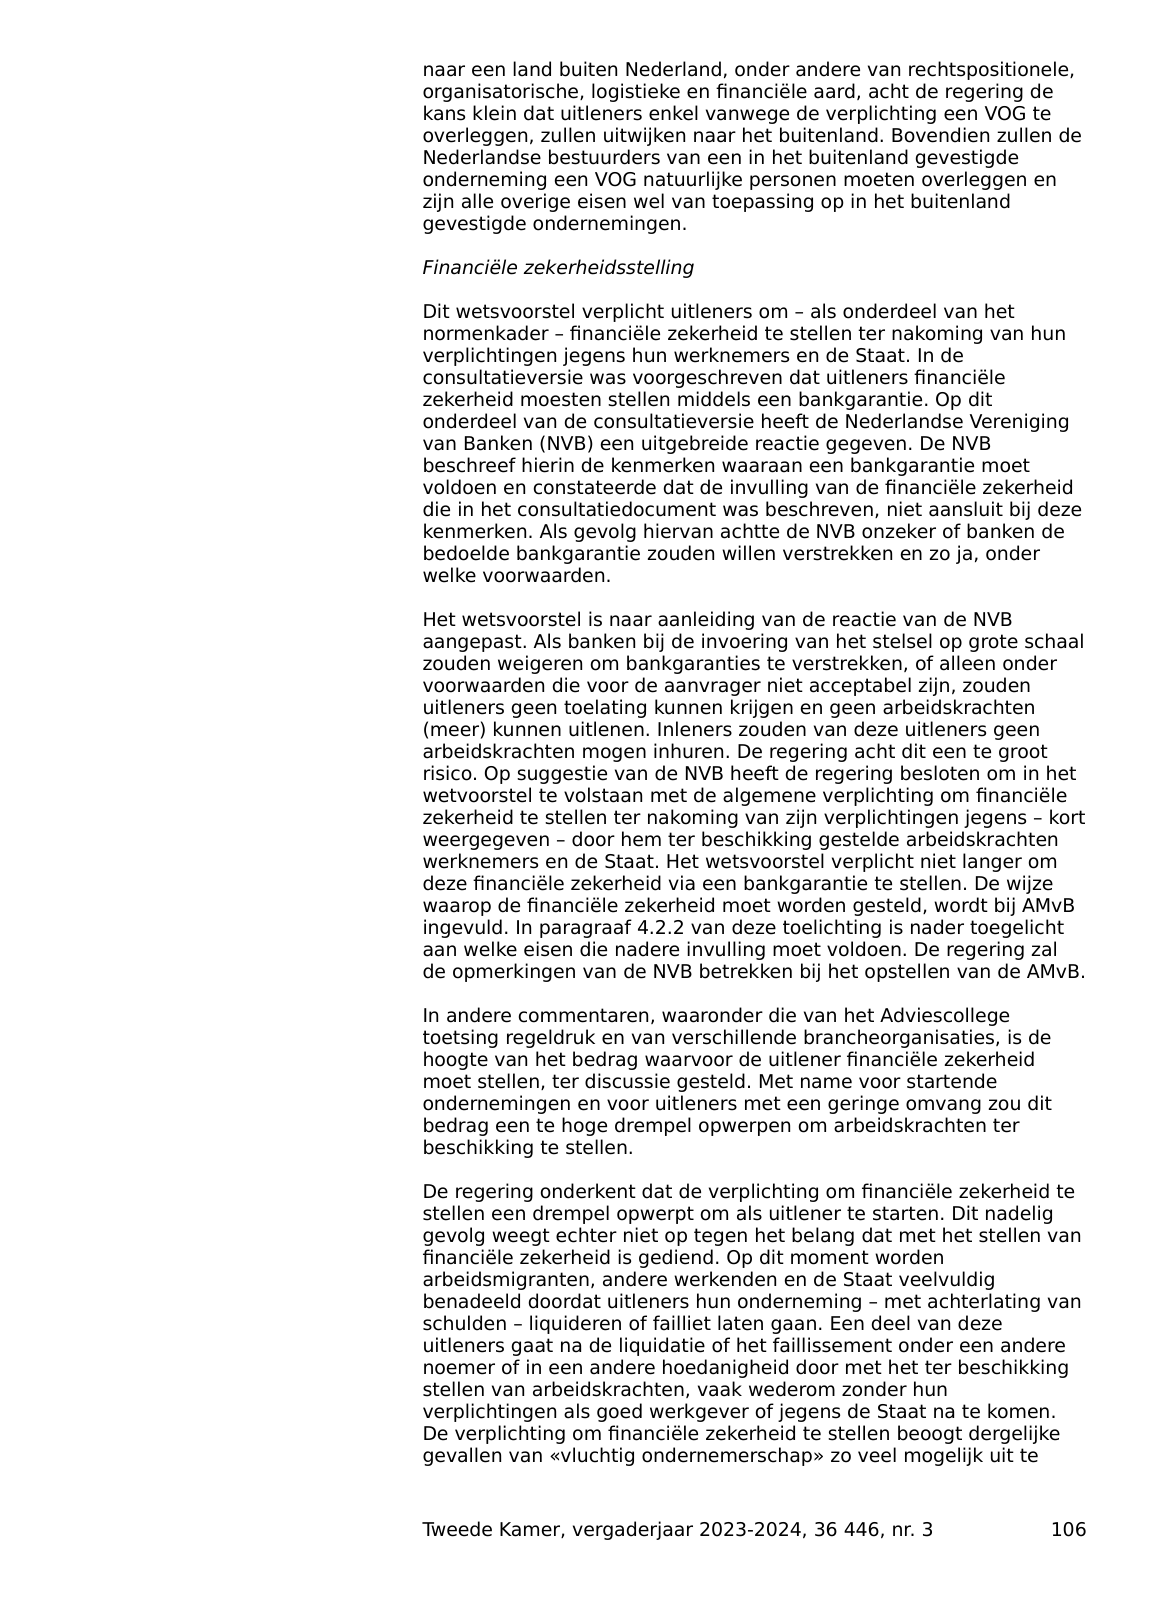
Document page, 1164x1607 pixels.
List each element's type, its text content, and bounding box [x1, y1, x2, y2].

text In andere commentaren, waaronder die van het Adviescollege toetsing regeldruk en van verschillende brancheorganisaties, is de hoogte van het bedrag waarvoor de uitlener financiële zekerheid moet stellen, ter discussie gesteld. Met name voor startende ondernemingen en voor uitleners met een geringe omvang zou dit bedrag een te hoge drempel opwerpen om arbeidskrachten ter beschikking te stellen. [422, 1005, 1087, 1159]
text De regering onderkent dat de verplichting om financiële zekerheid te stellen een drempel opwerpt om als uitlener te starten. Dit nadelig gevolg weegt echter niet op tegen het belang dat met het stellen van financiële zekerheid is gediend. Op dit moment worden arbeidsmigranten, andere werkenden en de Staat veelvuldig benadeeld doordat uitleners hun onderneming – met achterlating van schulden – liquideren of failliet laten gaan. Een deel van deze uitleners gaat na de liquidatie of het faillissement onder een andere noemer of in een andere hoedanigheid door met het ter beschikking stellen van arbeidskrachten, vaak wederom zonder hun verplichtingen als goed werkgever of jegens de Staat na te komen. De verplichting om financiële zekerheid te stellen beoogt dergelijke gevallen van «vluchtig ondernemerschap» zo veel mogelijk uit te [422, 1181, 1087, 1467]
subtitle Financiële zekerheidsstelling [422, 257, 1087, 279]
text Dit wetsvoorstel verplicht uitleners om – als onderdeel van het normenkader – financiële zekerheid te stellen ter nakoming van hun verplichtingen jegens hun werknemers en de Staat. In de consultatieversie was voorgeschreven dat uitleners financiële zekerheid moesten stellen middels een bankgarantie. Op dit onderdeel van de consultatieversie heeft de Nederlandse Vereniging van Banken (NVB) een uitgebreide reactie gegeven. De NVB beschreef hierin de kenmerken waaraan een bankgarantie moet voldoen en constateerde dat de invulling van de financiële zekerheid die in het consultatiedocument was beschreven, niet aansluit bij deze kenmerken. Als gevolg hiervan achtte de NVB onzeker of banken de bedoelde bankgarantie zouden willen verstrekken en zo ja, onder welke voorwaarden. [422, 301, 1087, 587]
text Het wetsvoorstel is naar aanleiding van de reactie van de NVB aangepast. Als banken bij de invoering van het stelsel op grote schaal zouden weigeren om bankgaranties te verstrekken, of alleen onder voorwaarden die voor de aanvrager niet acceptabel zijn, zouden uitleners geen toelating kunnen krijgen en geen arbeidskrachten (meer) kunnen uitlenen. Inleners zouden van deze uitleners geen arbeidskrachten mogen inhuren. De regering acht dit een te groot risico. Op suggestie van de NVB heeft de regering besloten om in het wetvoorstel te volstaan met de algemene verplichting om financiële zekerheid te stellen ter nakoming van zijn verplichtingen jegens – kort weergegeven – door hem ter beschikking gestelde arbeidskrachten werknemers en de Staat. Het wetsvoorstel verplicht niet langer om deze financiële zekerheid via een bankgarantie te stellen. De wijze waarop de financiële zekerheid moet worden gesteld, wordt bij AMvB ingevuld. In paragraaf 4.2.2 van deze toelichting is nader toegelicht aan welke eisen die nadere invulling moet voldoen. De regering zal de opmerkingen van de NVB betrekken bij het opstellen van de AMvB. [422, 609, 1087, 983]
text naar een land buiten Nederland, onder andere van rechtspositionele, organisatorische, logistieke en financiële aard, acht de regering de kans klein dat uitleners enkel vanwege de verplichting een VOG te overleggen, zullen uitwijken naar het buitenland. Bovendien zullen de Nederlandse bestuurders van een in het buitenland gevestigde onderneming een VOG natuurlijke personen moeten overleggen en zijn alle overige eisen wel van toepassing op in het buitenland gevestigde ondernemingen. [422, 59, 1087, 235]
